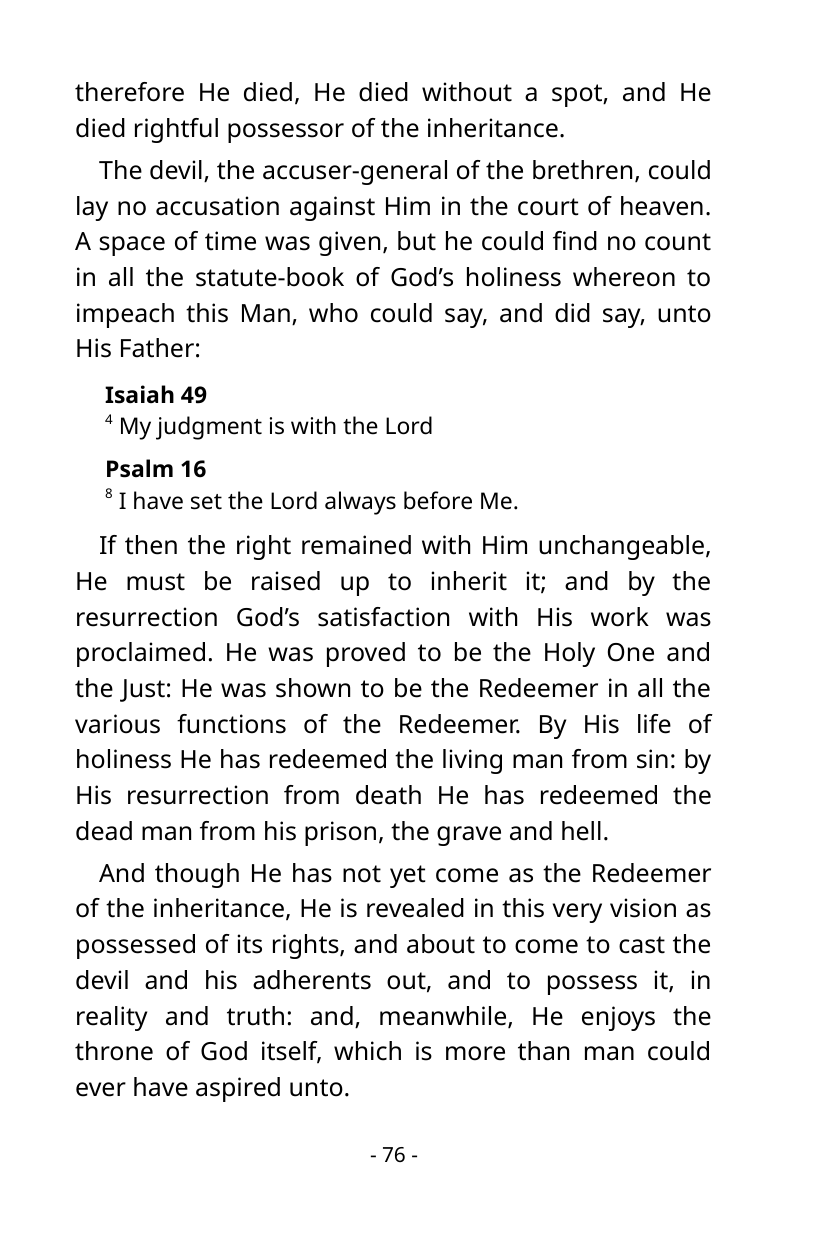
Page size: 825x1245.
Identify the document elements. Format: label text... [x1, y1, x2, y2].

text Psalm 16 [105, 453, 712, 484]
text therefore He died, He died without a spot, and He died rightful possessor of the inheritance. [75, 75, 712, 145]
text 4 My judgment is with the Lord [105, 410, 682, 441]
text If then the right remained with Him unchangeable, He must be raised up to inherit it; and by the resurrection God’s satisfaction with His work was proclaimed. He was proved to be the Holy One and the Just: He was shown to be the Redeemer in all the various functions of the Redeemer. By His life of holiness He has redeemed the living man from sin: by His resurrection from death He has redeemed the dead man from his prison, the grave and hell. [75, 528, 712, 848]
text The devil, the accuser-general of the brethren, could lay no accusation against Him in the court of heaven. A space of time was given, but he could find no count in all the statute-book of God’s holiness whereon to impeach this Man, who could say, and did say, unto His Father: [75, 152, 712, 365]
text And though He has not yet come as the Redeemer of the inheritance, He is revealed in this very vision as possessed of its rights, and about to come to cast the devil and his adherents out, and to possess it, in reality and truth: and, meanwhile, He enjoys the throne of God itself, which is more than man could ever have aspired unto. [75, 855, 712, 1104]
text Isaiah 49 [105, 379, 712, 410]
text 8 I have set the Lord always before Me. [105, 484, 682, 516]
